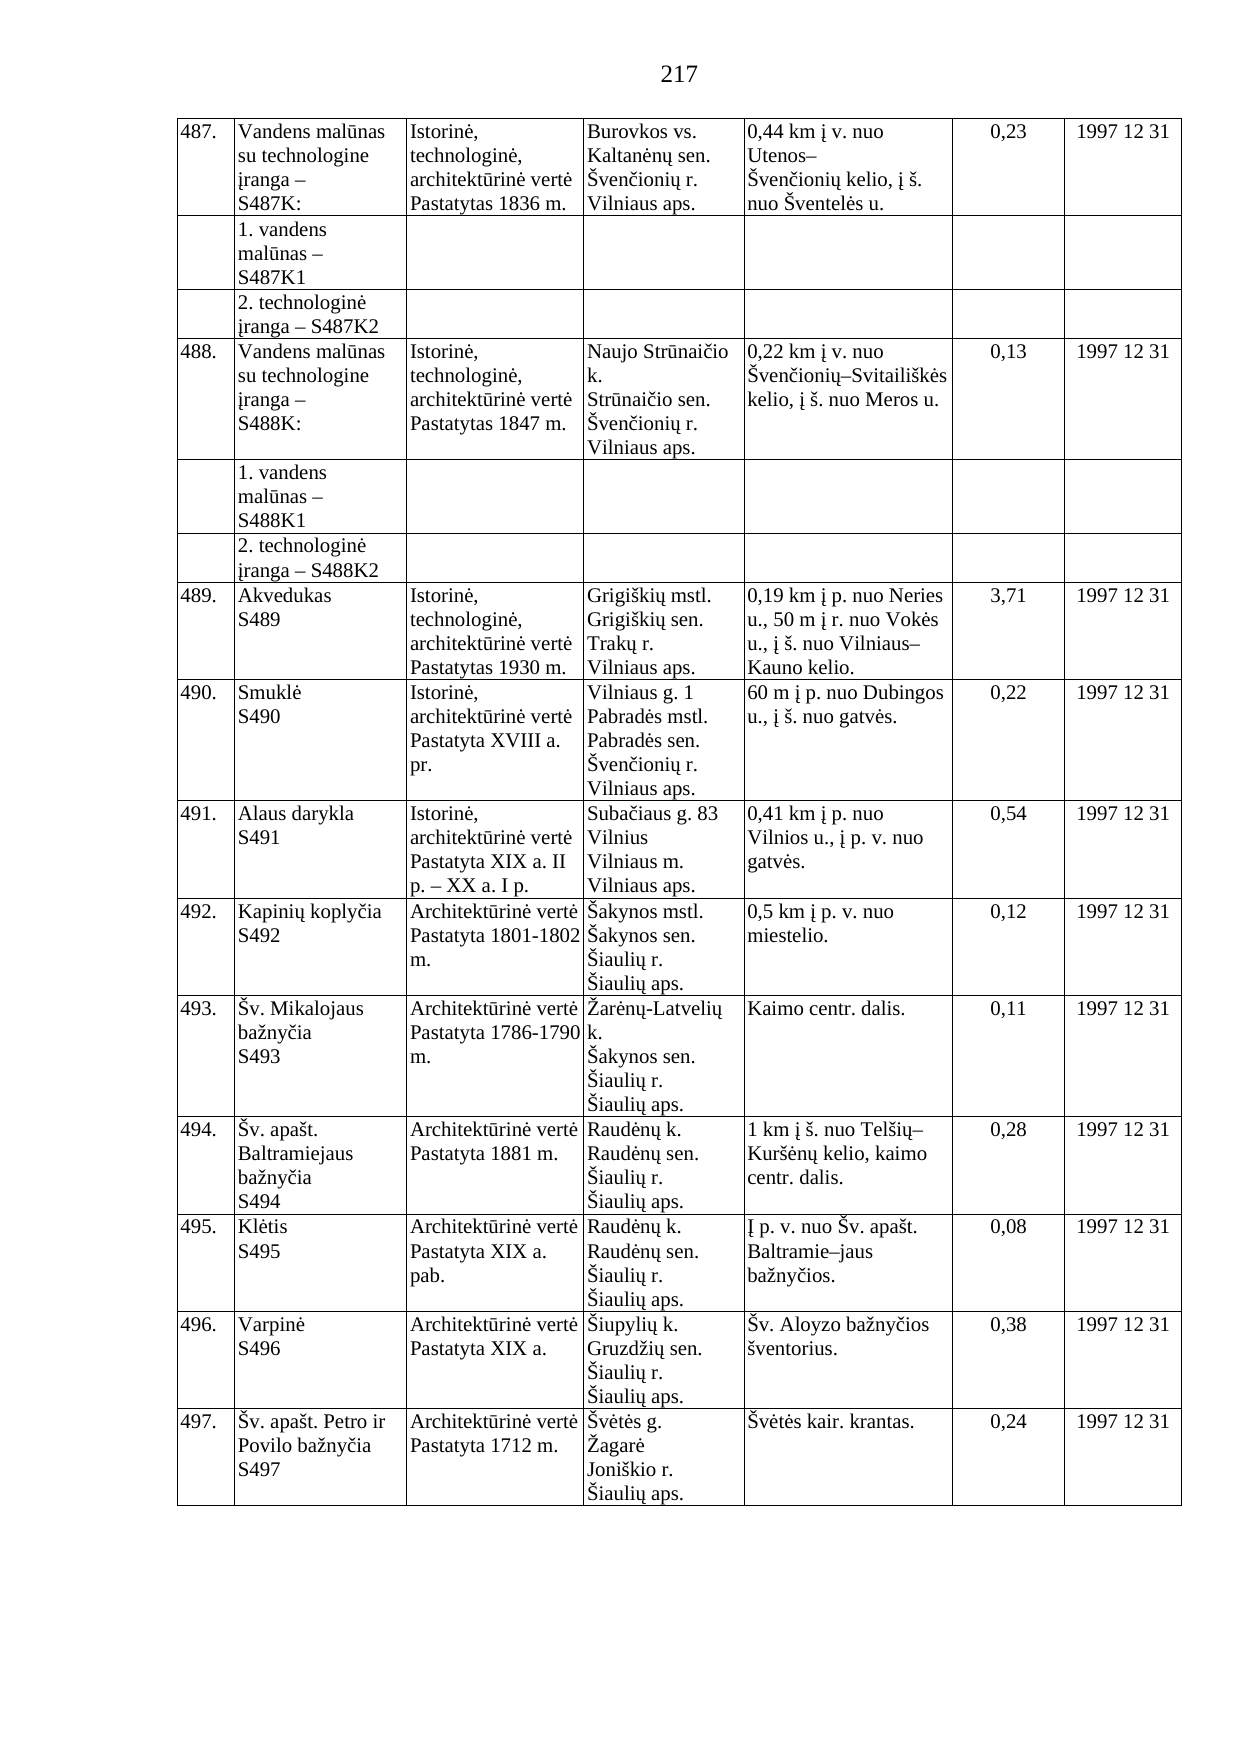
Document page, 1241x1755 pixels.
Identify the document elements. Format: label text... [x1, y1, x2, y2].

table_cell [407, 534, 583, 582]
table_cell Architektūrinė vertė Pastatyta 1801-1802 m. [407, 899, 583, 995]
table_cell Akvedukas S489 [235, 583, 406, 679]
table_cell [584, 290, 744, 338]
table_cell 496. [178, 1312, 234, 1408]
table_cell [1065, 290, 1181, 338]
table_cell Smuklė S490 [235, 680, 406, 800]
table_cell [953, 460, 1064, 532]
table_cell 0,23 [953, 119, 1064, 215]
table_cell Švėtės g. Žagarė Joniškio r. Šiaulių aps. [584, 1409, 744, 1505]
table_cell 492. [178, 899, 234, 995]
table_cell Architektūrinė vertė Pastatyta XIX a. [407, 1312, 583, 1408]
table_cell Vandens malūnas su technologine įranga – S488K: [235, 339, 406, 459]
table_cell [953, 290, 1064, 338]
table_cell 0,44 km į v. nuo Utenos– Švenčionių kelio, į š. nuo Šventelės u. [745, 119, 952, 215]
table_cell 0,22 [953, 680, 1064, 800]
table_cell 0,24 [953, 1409, 1064, 1505]
table_cell Architektūrinė vertė Pastatyta XIX a. pab. [407, 1215, 583, 1311]
table_cell Raudėnų k. Raudėnų sen. Šiaulių r. Šiaulių aps. [584, 1117, 744, 1213]
table_cell Istorinė, technologinė, architektūrinė vertė Pastatytas 1847 m. [407, 339, 583, 459]
table_cell 494. [178, 1117, 234, 1213]
table_cell Architektūrinė vertė Pastatyta 1881 m. [407, 1117, 583, 1213]
table_cell Burovkos vs. Kaltanėnų sen. Švenčionių r. Vilniaus aps. [584, 119, 744, 215]
table_cell 1997 12 31 [1065, 1215, 1181, 1311]
table_cell 1. vandens malūnas – S488K1 [235, 460, 406, 532]
table_cell 1997 12 31 [1065, 680, 1181, 800]
table_cell 1 km į š. nuo Telšių–Kuršėnų kelio, kaimo centr. dalis. [745, 1117, 952, 1213]
table_cell [1065, 216, 1181, 289]
table_cell Šakynos mstl. Šakynos sen. Šiaulių r. Šiaulių aps. [584, 899, 744, 995]
table_cell 1997 12 31 [1065, 119, 1181, 215]
table_cell Raudėnų k. Raudėnų sen. Šiaulių r. Šiaulių aps. [584, 1215, 744, 1311]
table_cell 487. [178, 119, 234, 215]
table_cell 1997 12 31 [1065, 899, 1181, 995]
table_cell Architektūrinė vertė Pastatyta 1786-1790 m. [407, 996, 583, 1116]
table_cell Švėtės kair. krantas. [745, 1409, 952, 1505]
table_cell [1065, 534, 1181, 582]
table_cell 489. [178, 583, 234, 679]
table_cell Subačiaus g. 83 Vilnius Vilniaus m. Vilniaus aps. [584, 801, 744, 897]
table_cell [953, 216, 1064, 289]
table_cell [178, 460, 234, 532]
table_cell 488. [178, 339, 234, 459]
table_cell 0,19 km į p. nuo Neries u., 50 m į r. nuo Vokės u., į š. nuo Vilniaus–Kauno kelio. [745, 583, 952, 679]
table_cell [584, 216, 744, 289]
table_cell 497. [178, 1409, 234, 1505]
table_cell 0,41 km į p. nuo Vilnios u., į p. v. nuo gatvės. [745, 801, 952, 897]
table_cell 0,5 km į p. v. nuo miestelio. [745, 899, 952, 995]
table_cell [1065, 460, 1181, 532]
table_cell 1997 12 31 [1065, 1312, 1181, 1408]
table_cell Varpinė S496 [235, 1312, 406, 1408]
table_cell Kapinių koplyčia S492 [235, 899, 406, 995]
table_cell [745, 216, 952, 289]
table_cell 491. [178, 801, 234, 897]
table_cell 60 m į p. nuo Dubingos u., į š. nuo gatvės. [745, 680, 952, 800]
table_cell 0,28 [953, 1117, 1064, 1213]
table_cell 0,38 [953, 1312, 1064, 1408]
table_cell [953, 534, 1064, 582]
table_cell 0,12 [953, 899, 1064, 995]
table_cell Alaus darykla S491 [235, 801, 406, 897]
table_cell 3,71 [953, 583, 1064, 679]
table_cell Šv. apašt. Baltramiejaus bažnyčia S494 [235, 1117, 406, 1213]
table_cell [178, 290, 234, 338]
table_cell 0,22 km į v. nuo Švenčionių–Svitailiškės kelio, į š. nuo Meros u. [745, 339, 952, 459]
table_cell 2. technologinė įranga – S487K2 [235, 290, 406, 338]
table_cell 0,11 [953, 996, 1064, 1116]
table_cell [407, 290, 583, 338]
table_cell [178, 534, 234, 582]
table_cell 0,08 [953, 1215, 1064, 1311]
table_cell Vandens malūnas su technologine įranga – S487K: [235, 119, 406, 215]
table_cell [745, 460, 952, 532]
table_cell [178, 216, 234, 289]
table_cell 1997 12 31 [1065, 801, 1181, 897]
table_cell [407, 216, 583, 289]
table_cell [745, 290, 952, 338]
table_cell 1997 12 31 [1065, 996, 1181, 1116]
table_cell Šv. apašt. Petro ir Povilo bažnyčia S497 [235, 1409, 406, 1505]
table_cell [584, 534, 744, 582]
table_cell Naujo Strūnaičio k. Strūnaičio sen. Švenčionių r. Vilniaus aps. [584, 339, 744, 459]
table_cell 1997 12 31 [1065, 1409, 1181, 1505]
table_cell Vilniaus g. 1 Pabradės mstl. Pabradės sen. Švenčionių r. Vilniaus aps. [584, 680, 744, 800]
table_cell 1997 12 31 [1065, 1117, 1181, 1213]
table_cell Žarėnų-Latvelių k. Šakynos sen. Šiaulių r. Šiaulių aps. [584, 996, 744, 1116]
table_cell [407, 460, 583, 532]
table_cell Šv. Mikalojaus bažnyčia S493 [235, 996, 406, 1116]
table_cell 0,13 [953, 339, 1064, 459]
table_cell 1997 12 31 [1065, 583, 1181, 679]
table_cell Šv. Aloyzo bažnyčios šventorius. [745, 1312, 952, 1408]
table_cell [584, 460, 744, 532]
table_cell Istorinė, technologinė, architektūrinė vertė Pastatytas 1836 m. [407, 119, 583, 215]
table_cell Istorinė, architektūrinė vertė Pastatyta XVIII a. pr. [407, 680, 583, 800]
table_cell 495. [178, 1215, 234, 1311]
table_cell 2. technologinė įranga – S488K2 [235, 534, 406, 582]
table_cell Istorinė, architektūrinė vertė Pastatyta XIX a. II p. – XX a. I p. [407, 801, 583, 897]
table_cell Grigiškių mstl. Grigiškių sen. Trakų r. Vilniaus aps. [584, 583, 744, 679]
table_cell 1. vandens malūnas – S487K1 [235, 216, 406, 289]
table_cell Architektūrinė vertė Pastatyta 1712 m. [407, 1409, 583, 1505]
table_cell [745, 534, 952, 582]
table_cell 493. [178, 996, 234, 1116]
table_cell 0,54 [953, 801, 1064, 897]
table_cell 1997 12 31 [1065, 339, 1181, 459]
table_cell Istorinė, technologinė, architektūrinė vertė Pastatytas 1930 m. [407, 583, 583, 679]
table_cell Šiupylių k. Gruzdžių sen. Šiaulių r. Šiaulių aps. [584, 1312, 744, 1408]
table_cell Klėtis S495 [235, 1215, 406, 1311]
table_cell Į p. v. nuo Šv. apašt. Baltramie–jaus bažnyčios. [745, 1215, 952, 1311]
table_cell 490. [178, 680, 234, 800]
table_cell Kaimo centr. dalis. [745, 996, 952, 1116]
